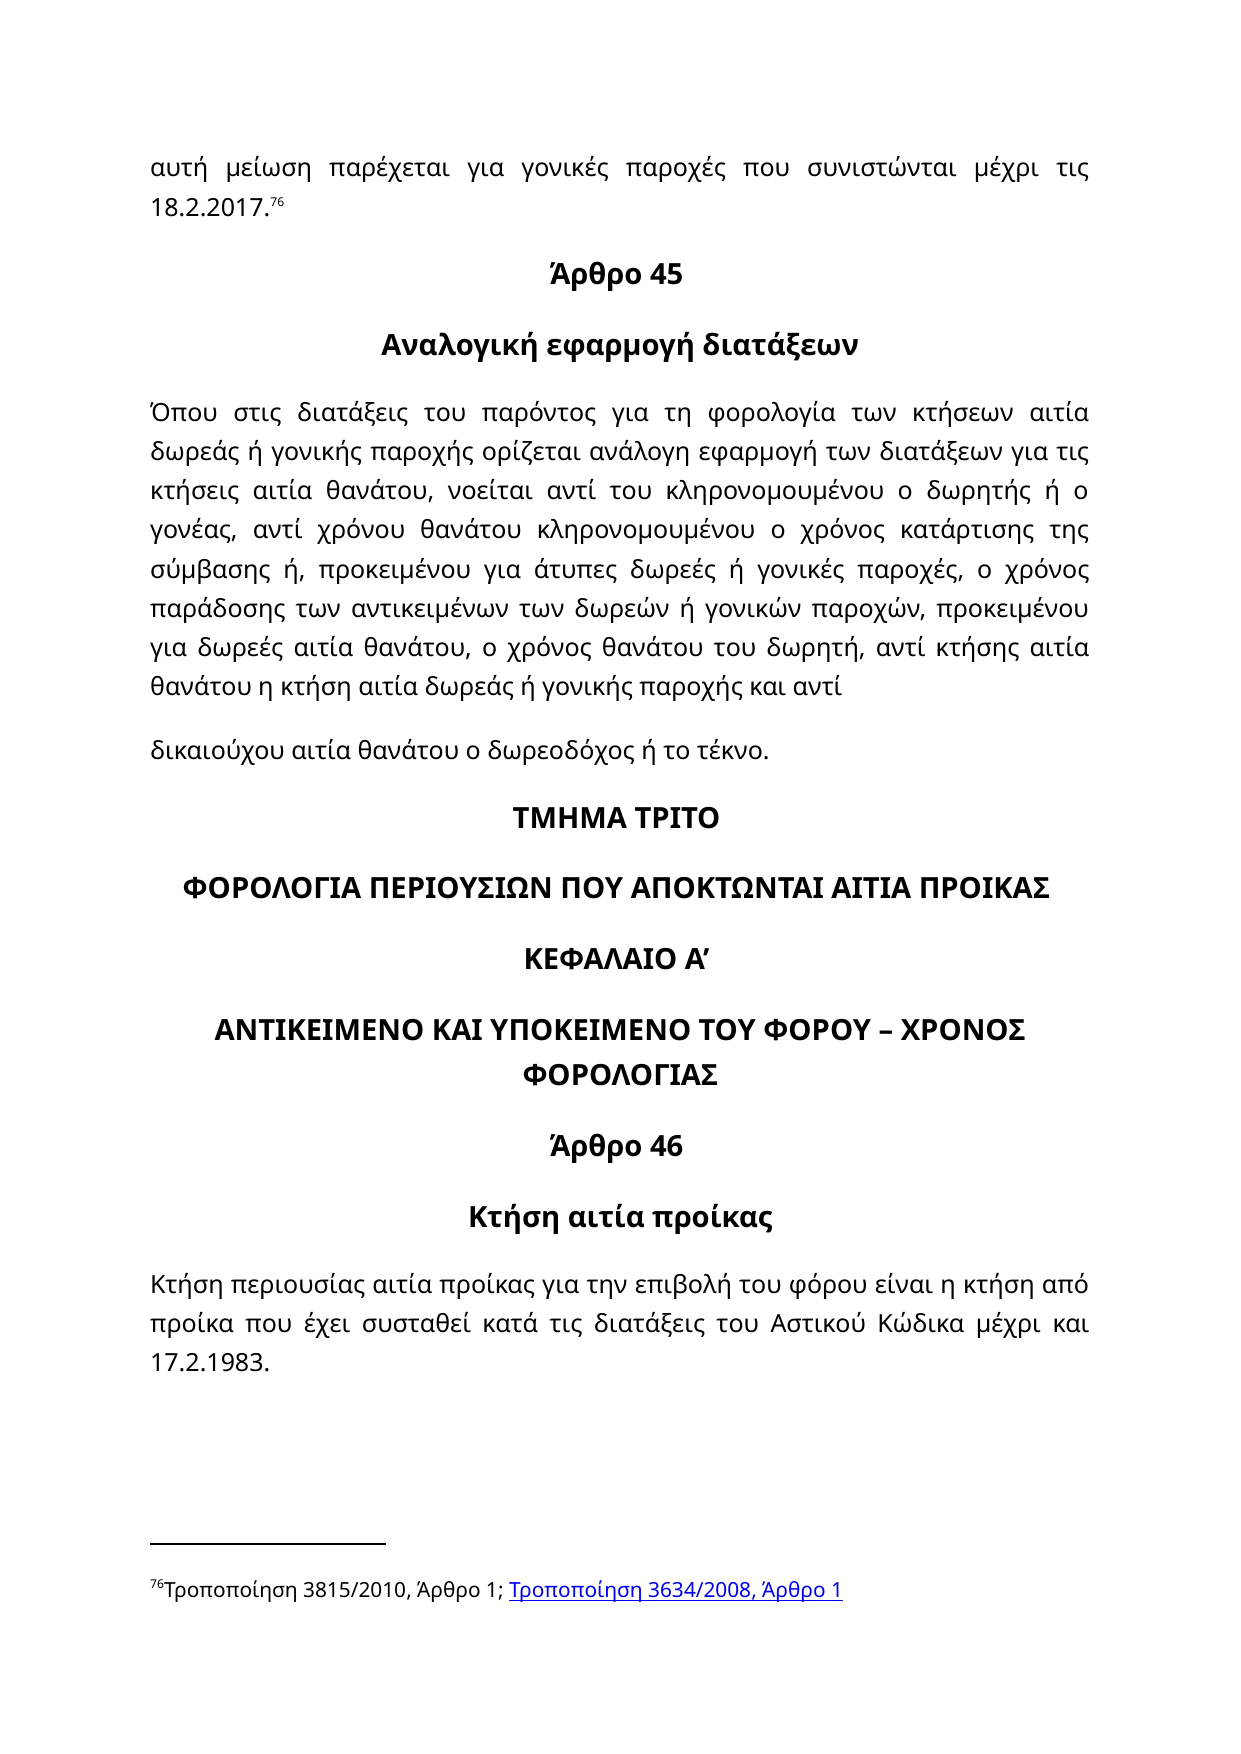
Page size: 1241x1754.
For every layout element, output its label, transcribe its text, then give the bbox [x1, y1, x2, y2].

subtitle ΦΟΡΟΛΟΓΙΑ ΠΕΡΙΟΥΣΙΩΝ ΠΟΥ ΑΠΟΚΤΩΝΤΑΙ ΑΙΤΙΑ ΠΡΟΙΚΑΣ [150, 868, 1090, 907]
subtitle Άρθρο 45 [150, 253, 1090, 293]
text Όπου στις διατάξεις του παρόντος για τη φορολογία των κτήσεων αιτία δωρεάς ή γονικής παροχής ορίζεται ανάλογη εφαρμογή των διατάξεων για τις κτήσεις αιτία θανάτου, νοείται αντί του κληρονομουμένου ο δωρητής ή ο γονέας, αντί χρόνου θανάτου κληρονομουμένου ο χρόνος κατάρτισης της σύμβασης ή, προκειμένου για άτυπες δωρεές ή γονικές παροχές, ο χρόνος παράδοσης των αντικειμένων των δωρεών ή γονικών παροχών, προκειμένου για δωρεές αιτία θανάτου, ο χρόνος θανάτου του δωρητή, αντί κτήσης αιτία θανάτου η κτήση αιτία δωρεάς ή γονικής παροχής και αντί [150, 394, 1090, 703]
text Τροποποίηση 3815/2010, Άρθρο 1; Τροποποίηση 3634/2008, Άρθρο 1 [150, 1576, 1090, 1604]
text αυτή μείωση παρέχεται για γονικές παροχές που συνιστώνται μέχρι τις 18.2.2017. [150, 150, 1090, 223]
subtitle Κτήση αιτία προίκας [150, 1196, 1090, 1236]
subtitle ΚΕΦΑΛΑΙΟ Α’ [150, 938, 1090, 978]
subtitle ΤΜΗΜΑ ΤΡΙΤΟ [150, 797, 1090, 837]
subtitle Άρθρο 46 [150, 1125, 1090, 1165]
text δικαιούχου αιτία θανάτου ο δωρεοδόχος ή το τέκνο. [150, 733, 1090, 767]
text Κτήση περιουσίας αιτία προίκας για την επιβολή του φόρου είναι η κτήση από προίκα που έχει συσταθεί κατά τις διατάξεις του Αστικού Κώδικα μέχρι και 17.2.1983. [150, 1266, 1090, 1379]
subtitle Αναλογική εφαρμογή διατάξεων [150, 324, 1090, 364]
subtitle ΑΝΤΙΚΕΙΜΕΝΟ ΚΑΙ ΥΠΟΚΕΙΜΕΝΟ ΤΟΥ ΦΟΡΟΥ – ΧΡΟΝΟΣ ΦΟΡΟΛΟΓΙΑΣ [150, 1009, 1090, 1094]
